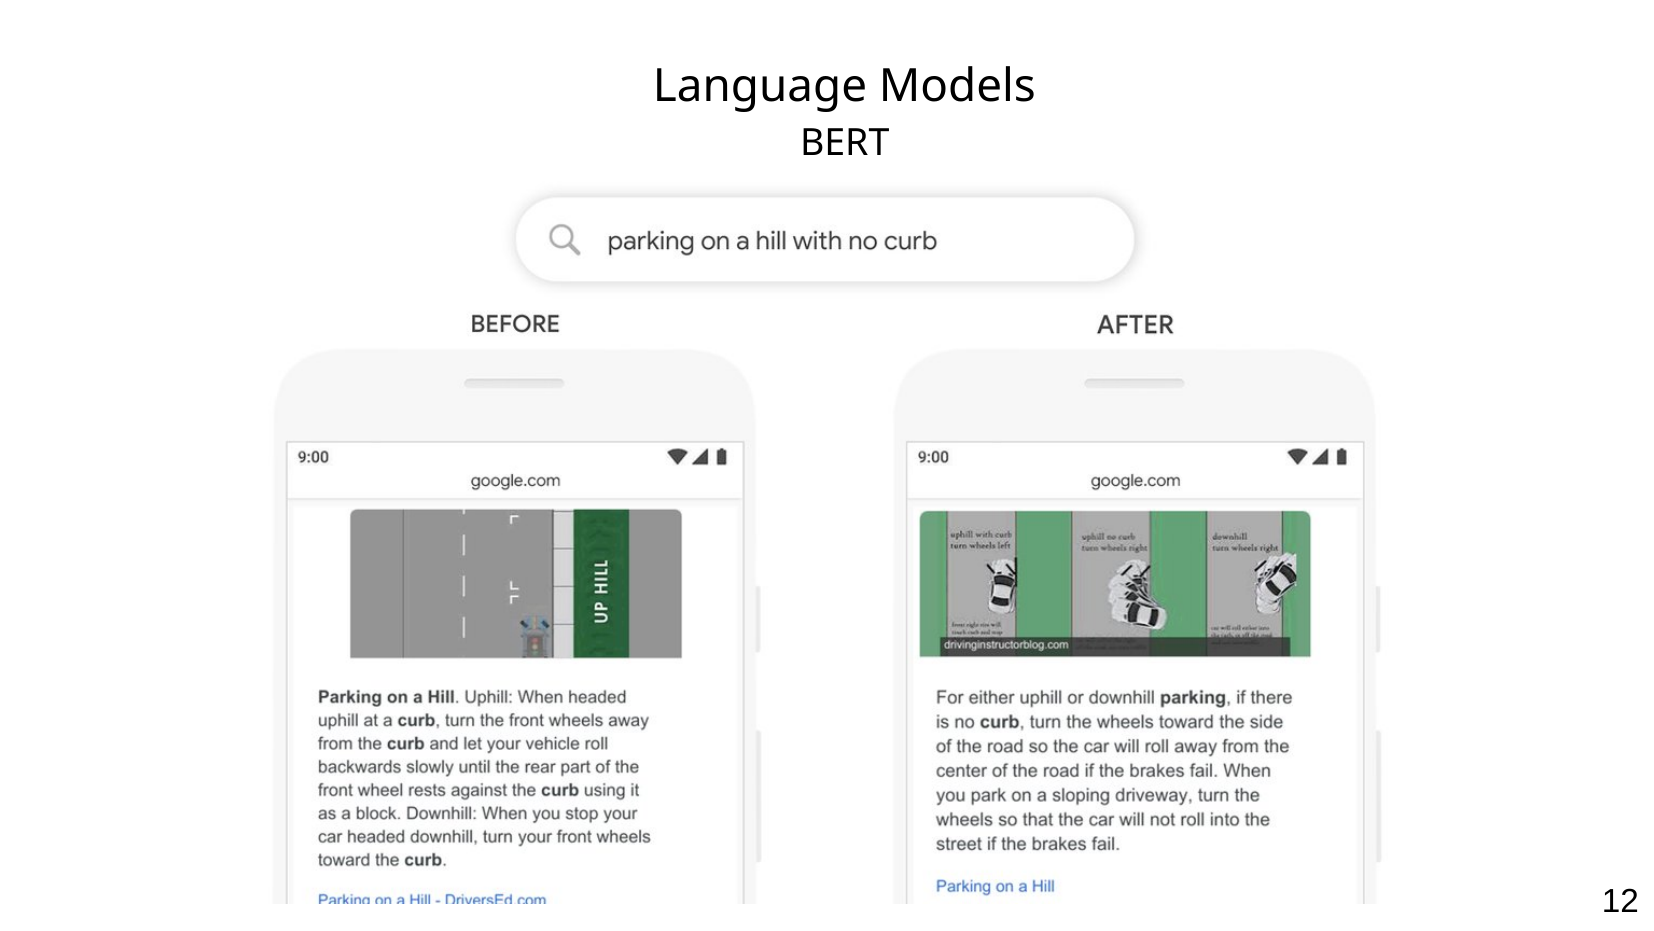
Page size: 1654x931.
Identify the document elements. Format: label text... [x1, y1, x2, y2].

text_box [1024, 874, 1654, 931]
text_box Language Models BERT [376, 45, 1277, 164]
picture [234, 164, 1419, 904]
